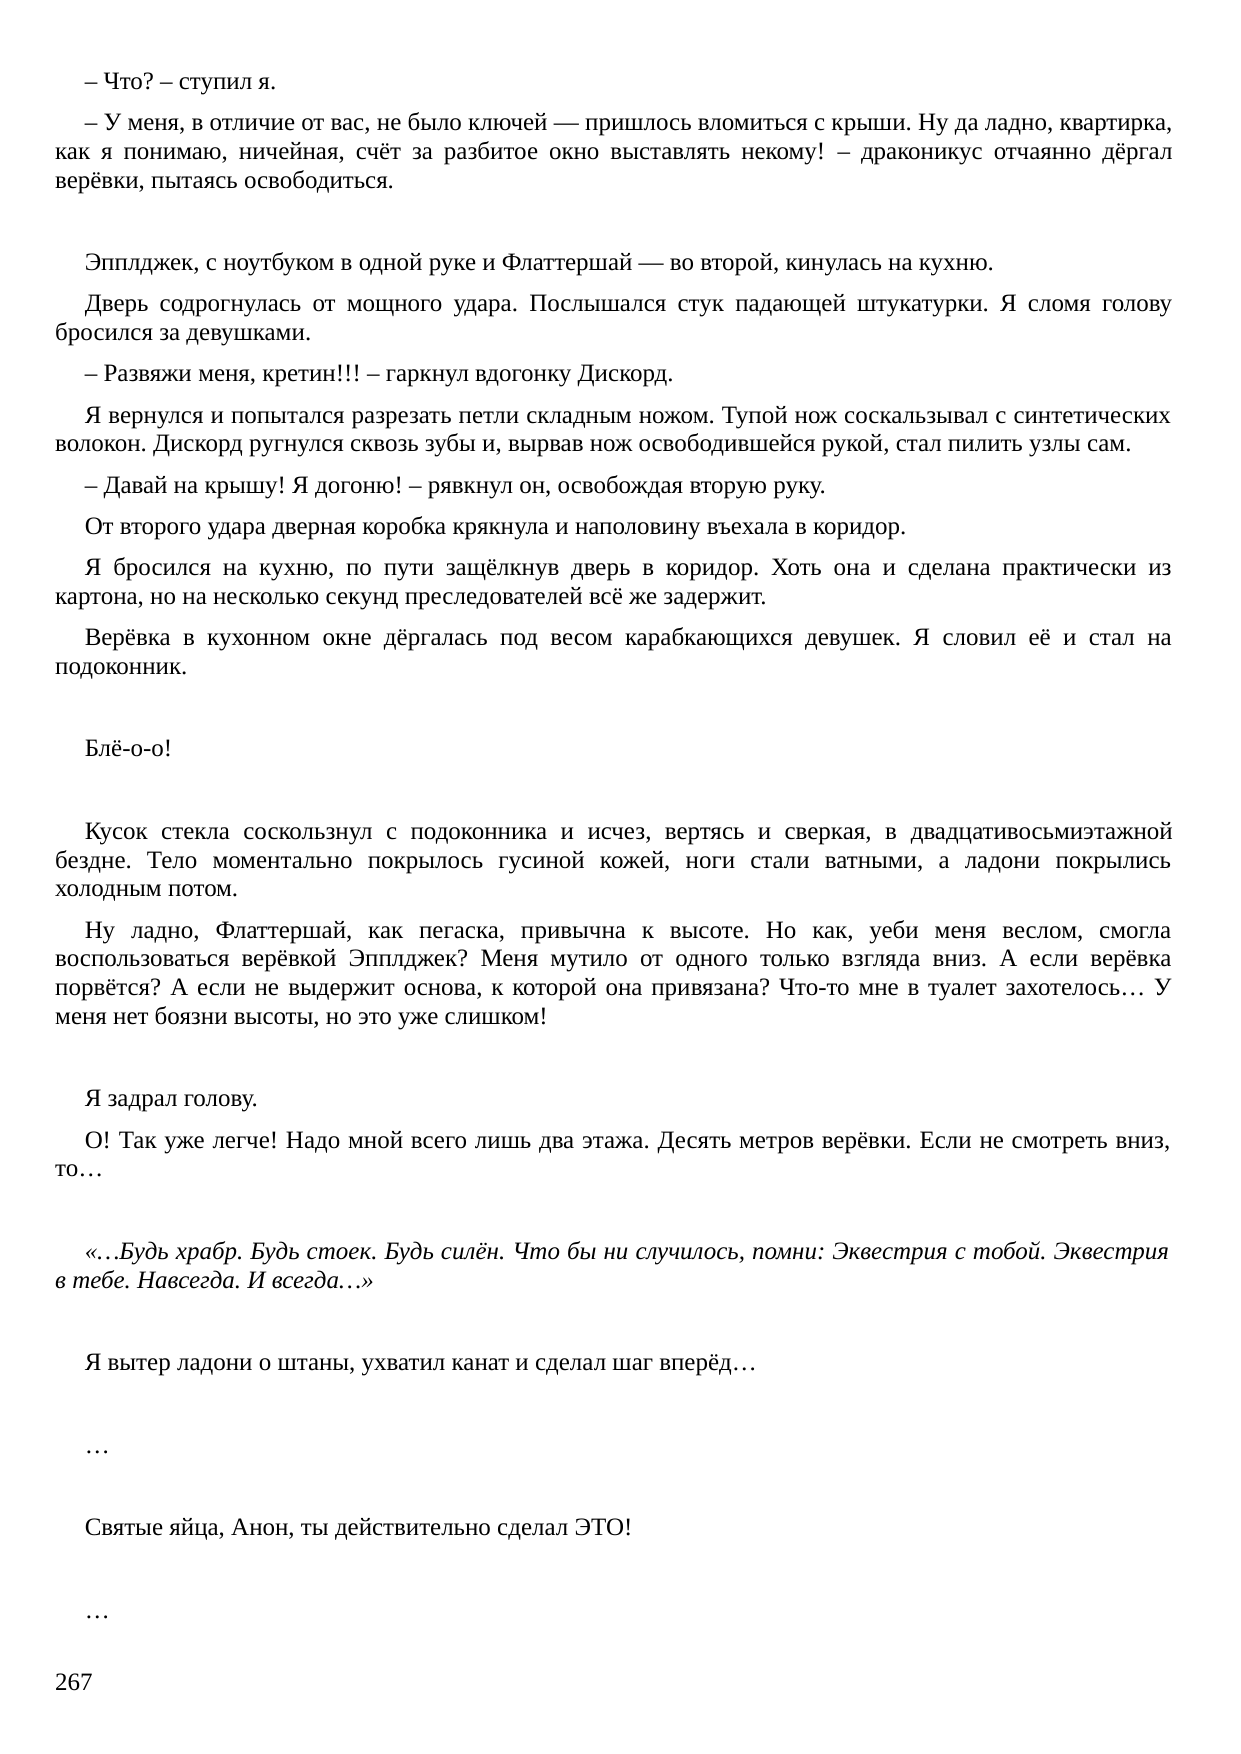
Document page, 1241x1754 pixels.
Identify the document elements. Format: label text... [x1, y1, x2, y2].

text Я вытер ладони о штаны, ухватил канат и сделал шаг вперёд… [55, 1347, 1173, 1376]
text … [55, 1430, 1173, 1458]
text – Что? – ступил я. [55, 66, 1173, 95]
text – Развяжи меня, кретин!!! – гаркнул вдогонку Дискорд. [55, 358, 1173, 387]
text Кусок стекла соскользнул с подоконника и исчез, вертясь и сверкая, в двадцативосьмиэтажной бездне. Тело моментально покрылось гусиной кожей, ноги стали ватными, а ладони покрылись холодным потом. [55, 816, 1173, 902]
text Верёвка в кухонном окне дёргалась под весом карабкающихся девушек. Я словил её и стал на подоконник. [55, 622, 1173, 680]
text … [55, 1595, 1173, 1623]
text Дверь содрогнулась от мощного удара. Послышался стук падающей штукатурки. Я сломя голову бросился за девушками. [55, 288, 1173, 346]
text Ну ладно, Флаттершай, как пегаска, привычна к высоте. Но как, уеби меня веслом, смогла воспользоваться верёвкой Эпплджек? Меня мутило от одного только взгляда вниз. А если верёвка порвётся? А если не выдержит основа, к которой она привязана? Что-то мне в туалет захотелось… У меня нет боязни высоты, но это уже слишком! [55, 915, 1173, 1030]
text – У меня, в отличие от вас, не было ключей — пришлось вломиться с крыши. Ну да ладно, квартирка, как я понимаю, ничейная, счёт за разбитое окно выставлять некому! – драконикус отчаянно дёргал верёвки, пытаясь освободиться. [55, 107, 1173, 193]
text Я задрал голову. [55, 1083, 1173, 1112]
text О! Так уже легче! Надо мной всего лишь два этажа. Десять метров верёвки. Если не смотреть вниз, то… [55, 1125, 1173, 1182]
text «…Будь храбр. Будь стоек. Будь силён. Что бы ни случилось, помни: Эквестрия с тобой. Эквестрия в тебе. Навсегда. И всегда…» [55, 1236, 1173, 1293]
text Эпплджек, с ноутбуком в одной руке и Флаттершай — во второй, кинулась на кухню. [55, 247, 1173, 276]
text Святые яйца, Анон, ты действительно сделал ЭТО! [55, 1512, 1173, 1541]
text Я бросился на кухню, по пути защёлкнув дверь в коридор. Хоть она и сделана практически из картона, но на несколько секунд преследователей всё же задержит. [55, 552, 1173, 610]
text От второго удара дверная коробка крякнула и наполовину въехала в коридор. [55, 511, 1173, 540]
text Я вернулся и попытался разрезать петли складным ножом. Тупой нож соскальзывал с синтетических волокон. Дискорд ругнулся сквозь зубы и, вырвав нож освободившейся рукой, стал пилить узлы сам. [55, 400, 1173, 457]
text Блё-о-о! [55, 733, 1173, 762]
text – Давай на крышу! Я догоню! – рявкнул он, освобождая вторую руку. [55, 470, 1173, 498]
